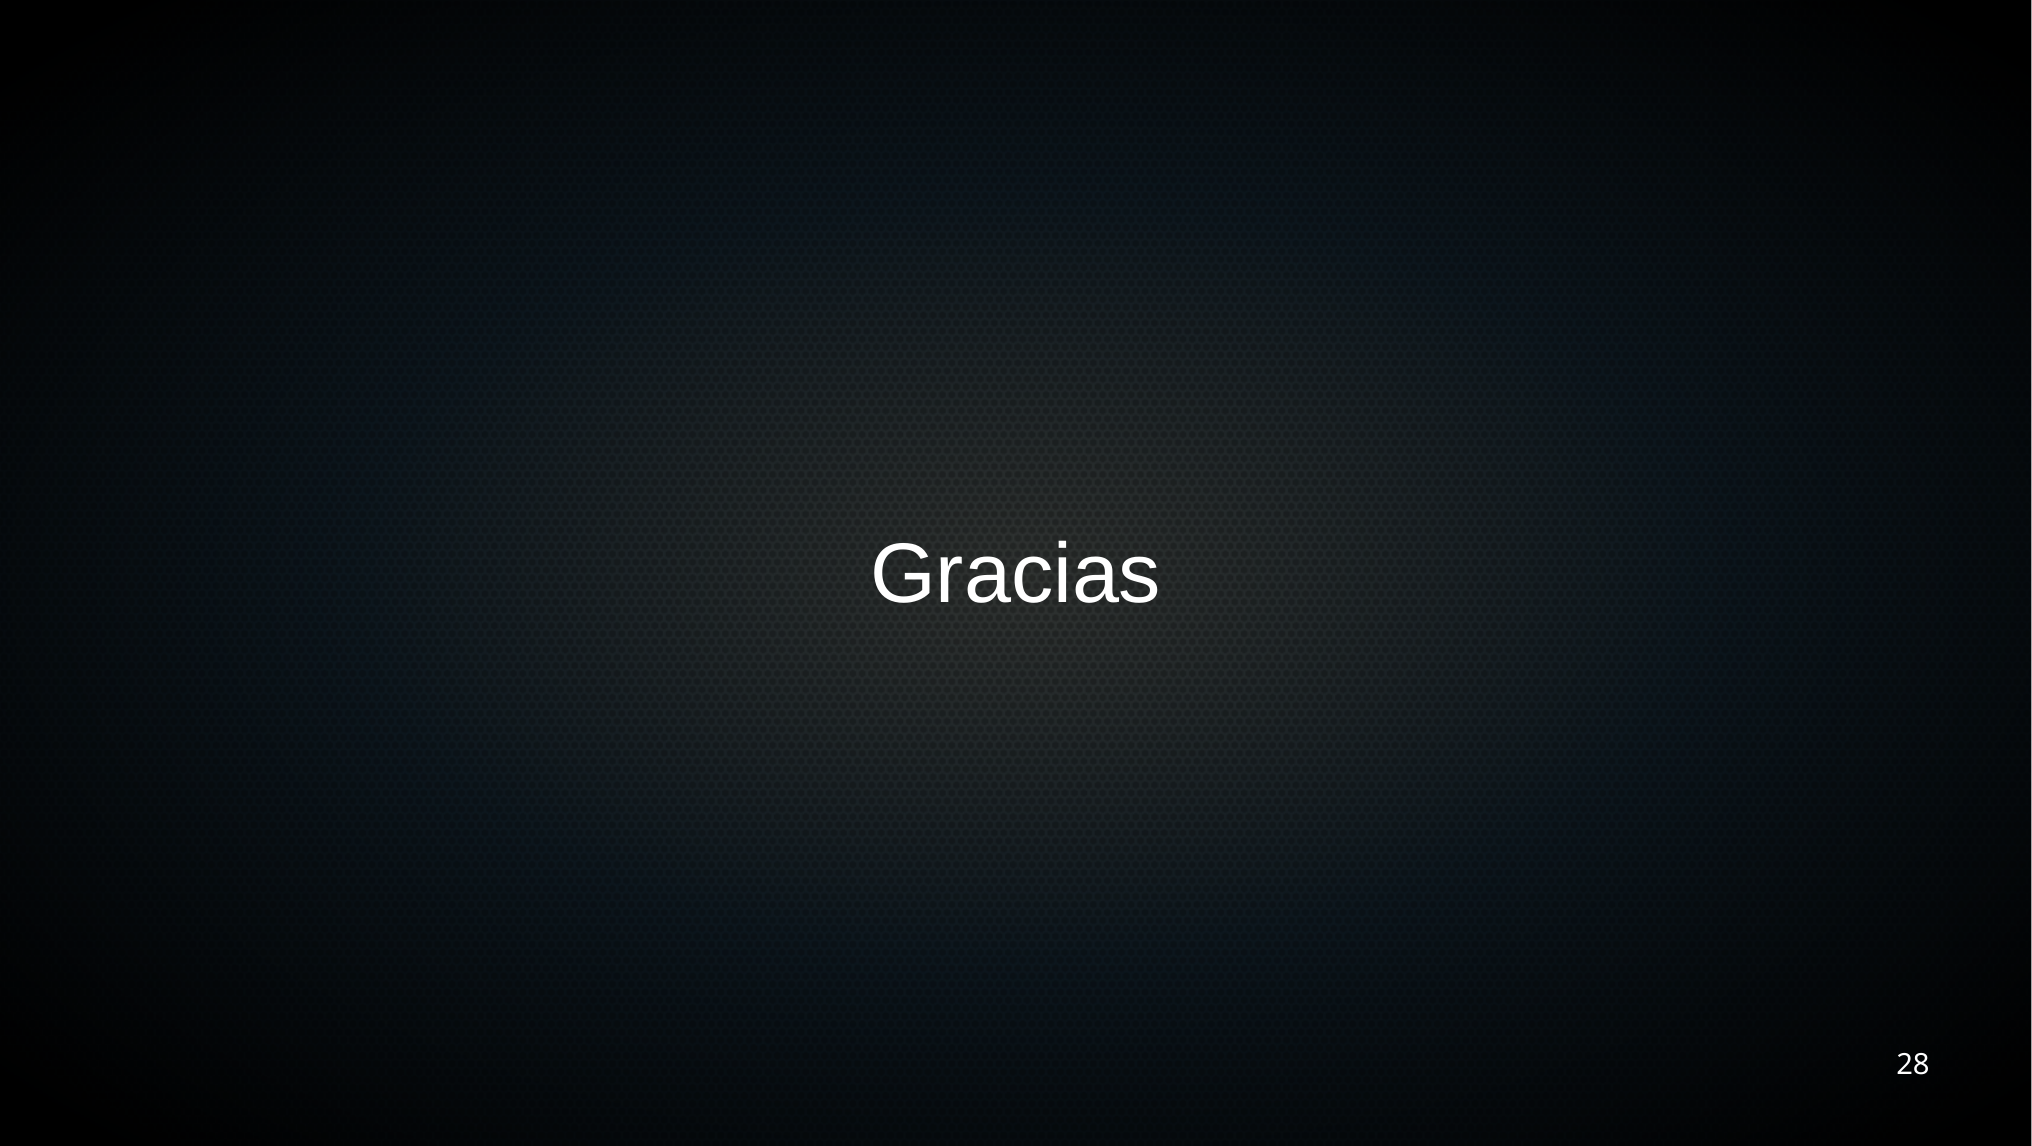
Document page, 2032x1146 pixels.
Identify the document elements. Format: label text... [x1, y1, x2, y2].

title Gracias [101, 477, 1930, 669]
picture [0, 0, 2032, 1146]
